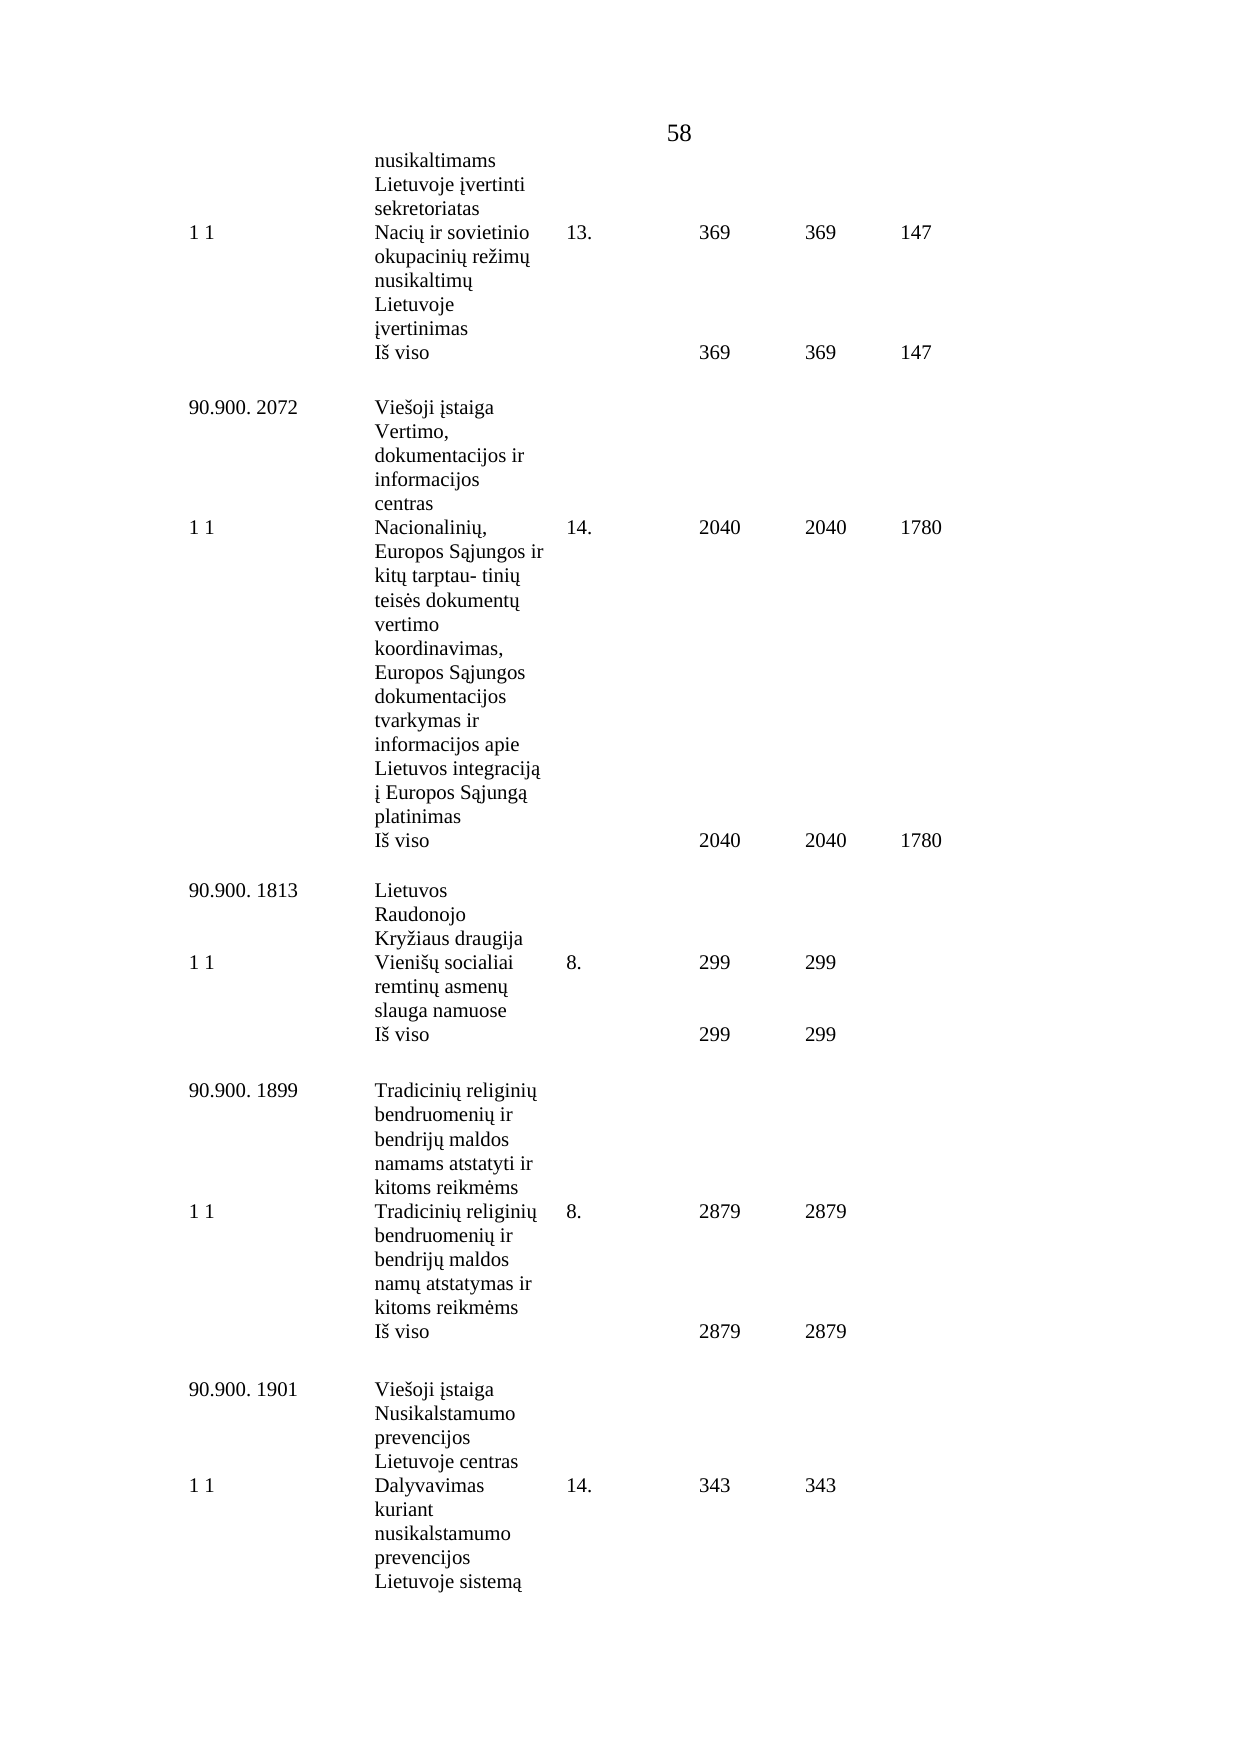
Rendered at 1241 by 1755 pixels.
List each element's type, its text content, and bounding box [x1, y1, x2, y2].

table_cell 1780 [889, 515, 1016, 828]
table_cell [688, 878, 793, 950]
table_cell [688, 1377, 793, 1473]
table_cell [1016, 148, 1181, 220]
table_cell 2879 [794, 1199, 889, 1319]
table_cell [889, 1078, 1016, 1199]
table_cell 90.900. 1899 [177, 1078, 363, 1199]
table_cell 369 [688, 220, 793, 340]
table_cell [889, 950, 1016, 1022]
table_cell [1016, 1473, 1181, 1593]
table_cell [555, 148, 688, 220]
table_cell [889, 1473, 1016, 1593]
table_cell [555, 1022, 688, 1078]
table_cell [555, 878, 688, 950]
table_cell [1016, 1078, 1181, 1199]
table_cell [1016, 878, 1181, 950]
table_cell [177, 828, 363, 878]
table_cell 14. [555, 515, 688, 828]
table_cell [794, 1078, 889, 1199]
table_cell Viešoji įstaiga Vertimo, dokumentacijos ir informacijos centras [363, 395, 555, 515]
table_cell [177, 1022, 363, 1078]
table_cell nusikaltimams Lietuvoje įvertinti sekretoriatas [363, 148, 555, 220]
table_cell [177, 148, 363, 220]
table_cell [1016, 950, 1181, 1022]
table_cell 2040 [688, 515, 793, 828]
table_cell 2040 [794, 828, 889, 878]
table_cell [1016, 220, 1181, 340]
table_cell 2040 [794, 515, 889, 828]
table_cell [555, 1078, 688, 1199]
table_cell 299 [688, 950, 793, 1022]
table_cell [1016, 1319, 1181, 1377]
table_cell 369 [794, 220, 889, 340]
table_cell [555, 1319, 688, 1377]
table_cell 1780 [889, 828, 1016, 878]
table_cell [1016, 515, 1181, 828]
table_cell [794, 878, 889, 950]
table_cell [1016, 395, 1181, 515]
table_cell Iš viso [363, 1319, 555, 1377]
table_cell [889, 1377, 1016, 1473]
table_cell Vienišų socialiai remtinų asmenų slauga namuose [363, 950, 555, 1022]
table_cell [1016, 828, 1181, 878]
table_cell Lietuvos Raudonojo Kryžiaus draugija [363, 878, 555, 950]
table_cell 1 1 [177, 1473, 363, 1593]
table_cell [889, 395, 1016, 515]
table_cell 8. [555, 950, 688, 1022]
table_cell 369 [794, 340, 889, 395]
table_cell [1016, 1199, 1181, 1319]
table_cell [1016, 340, 1181, 395]
table_cell 1 1 [177, 220, 363, 340]
table_cell 2879 [688, 1319, 793, 1377]
table_cell 1 1 [177, 1199, 363, 1319]
table_cell Iš viso [363, 1022, 555, 1078]
table_cell Iš viso [363, 828, 555, 878]
table_cell Iš viso [363, 340, 555, 395]
table_cell [688, 395, 793, 515]
table_cell 8. [555, 1199, 688, 1319]
table_cell [177, 1319, 363, 1377]
table_cell [1016, 1022, 1181, 1078]
table_cell 1 1 [177, 950, 363, 1022]
table_cell 2040 [688, 828, 793, 878]
table_cell 369 [688, 340, 793, 395]
table_cell [889, 1319, 1016, 1377]
table_cell Dalyvavimas kuriant nusikalstamumo prevencijos Lietuvoje sistemą [363, 1473, 555, 1593]
table_cell [555, 1377, 688, 1473]
table_cell [555, 828, 688, 878]
table_cell 2879 [794, 1319, 889, 1377]
table_cell 14. [555, 1473, 688, 1593]
table_cell 147 [889, 220, 1016, 340]
table_cell 90.900. 1901 [177, 1377, 363, 1473]
table_cell 299 [688, 1022, 793, 1078]
table_cell [555, 395, 688, 515]
table_cell 13. [555, 220, 688, 340]
table_cell 147 [889, 340, 1016, 395]
table_cell [1016, 1377, 1181, 1473]
table_cell [794, 1377, 889, 1473]
table_cell 1 1 [177, 515, 363, 828]
table_cell Nacių ir sovietinio okupacinių režimų nusikaltimų Lietuvoje įvertinimas [363, 220, 555, 340]
table_cell [889, 1022, 1016, 1078]
table_cell Viešoji įstaiga Nusikalstamumo prevencijos Lietuvoje centras [363, 1377, 555, 1473]
table_cell 2879 [688, 1199, 793, 1319]
table_cell [177, 340, 363, 395]
table_cell Tradicinių religinių bendruomenių ir bendrijų maldos namų atstatymas ir kitoms reikmėms [363, 1199, 555, 1319]
table_cell 343 [688, 1473, 793, 1593]
table_cell 90.900. 1813 [177, 878, 363, 950]
table_cell [889, 878, 1016, 950]
table_cell [688, 1078, 793, 1199]
table_cell [794, 148, 889, 220]
table_cell 299 [794, 950, 889, 1022]
table_cell Tradicinių religinių bendruomenių ir bendrijų maldos namams atstatyti ir kitoms reikmėms [363, 1078, 555, 1199]
table_cell [889, 148, 1016, 220]
table_cell [889, 1199, 1016, 1319]
table_cell 90.900. 2072 [177, 395, 363, 515]
table_cell [794, 395, 889, 515]
table_cell 299 [794, 1022, 889, 1078]
table_cell [555, 340, 688, 395]
table_cell 343 [794, 1473, 889, 1593]
table_cell [688, 148, 793, 220]
table_cell Nacionalinių, Europos Sąjungos ir kitų tarptau- tinių teisės dokumentų vertimo koordinavimas, Europos Sąjungos dokumentacijos tvarkymas ir informacijos apie Lietuvos integraciją į Europos Sąjungą platinimas [363, 515, 555, 828]
